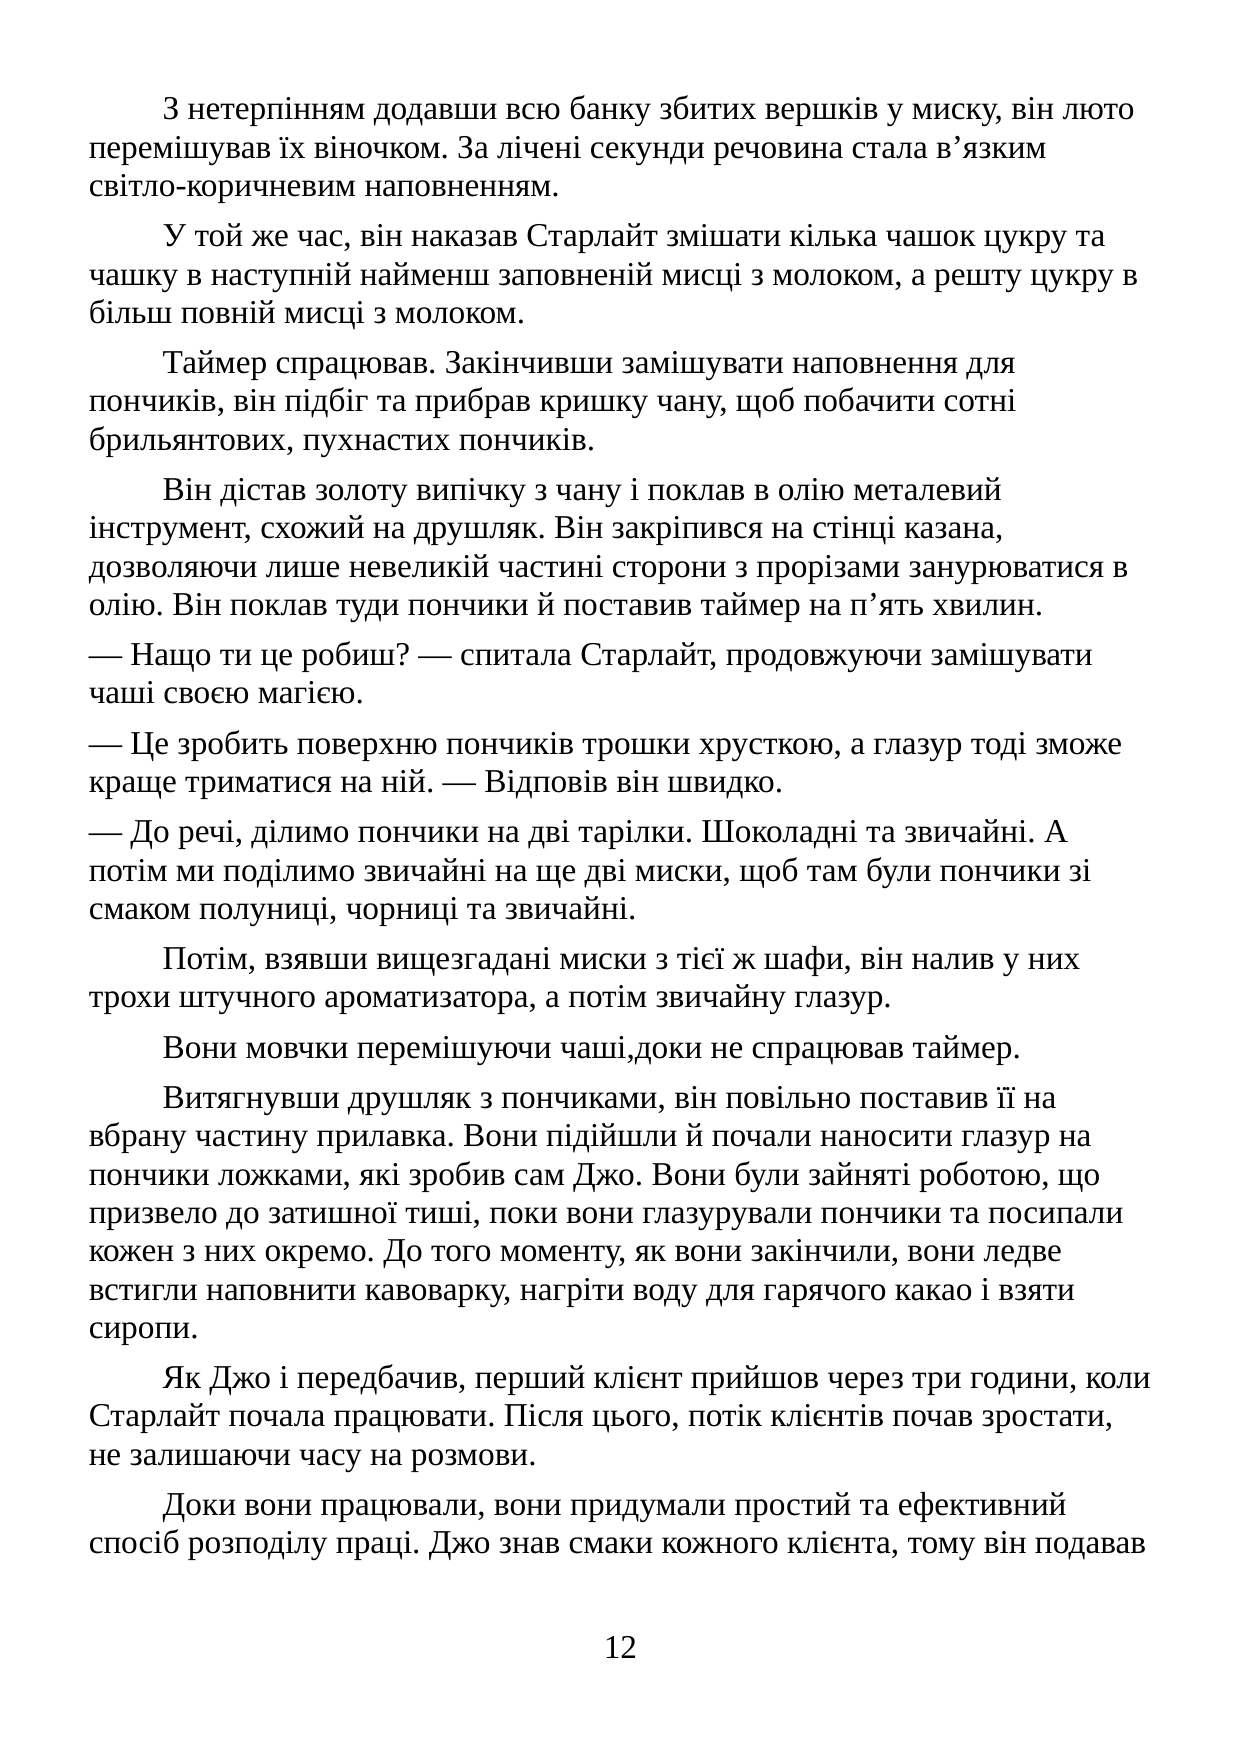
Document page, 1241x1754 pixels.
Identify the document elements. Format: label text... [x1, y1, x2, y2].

text — До речі, ділимо пончики на дві тарілки. Шоколадні та звичайні. А потім ми поділимо звичайні на ще дві миски, щоб там були пончики зі смаком полуниці, чорниці та звичайні. [88, 811, 1152, 926]
text З нетерпінням додавши всю банку збитих вершків у миску, він люто перемішував їх віночком. За лічені секунди речовина стала в’язким світло-коричневим наповненням. [88, 88, 1152, 203]
text — Нащо ти це робиш? — спитала Старлайт, продовжуючи замішувати чаші своєю магією. [88, 634, 1152, 711]
text Вони мовчки перемішуючи чаші,доки не спрацював таймер. [88, 1027, 1152, 1065]
text Потім, взявши вищезгадані миски з тієї ж шафи, він налив у них трохи штучного ароматизатора, а потім звичайну глазур. [88, 938, 1152, 1015]
text Він дістав золоту випічку з чану і поклав в олію металевий інструмент, схожий на друшляк. Він закріпився на стінці казана, дозволяючи лише невеликій частині сторони з прорізами занурюватися в олію. Він поклав туди пончики й поставив таймер на п’ять хвилин. [88, 469, 1152, 622]
text — Це зробить поверхню пончиків трошки хрусткою, а глазур тоді зможе краще триматися на ній. — Відповів він швидко. [88, 723, 1152, 799]
text Витягнувши друшляк з пончиками, він повільно поставив її на вбрану частину прилавка. Вони підійшли й почали наносити глазур на пончики ложками, які зробив сам Джо. Вони були зайняті роботою, що призвело до затишної тиші, поки вони глазурували пончики та посипали кожен з них окремо. До того моменту, як вони закінчили, вони ледве встигли наповнити кавоварку, нагріти воду для гарячого какао і взяти сиропи. [88, 1077, 1152, 1345]
text Таймер спрацював. Закінчивши замішувати наповнення для пончиків, він підбіг та прибрав кришку чану, щоб побачити сотні брильянтових, пухнастих пончиків. [88, 342, 1152, 457]
text Доки вони працювали, вони придумали простий та ефективний спосіб розподілу праці. Джо знав смаки кожного клієнта, тому він подавав [88, 1484, 1152, 1561]
text У той же час, він наказав Старлайт змішати кілька чашок цукру та чашку в наступній найменш заповненій мисці з молоком, а решту цукру в більш повній мисці з молоком. [88, 215, 1152, 330]
text Як Джо і передбачив, перший клієнт прийшов через три години, коли Старлайт почала працювати. Після цього, потік клієнтів почав зростати, не залишаючи часу на розмови. [88, 1357, 1152, 1472]
